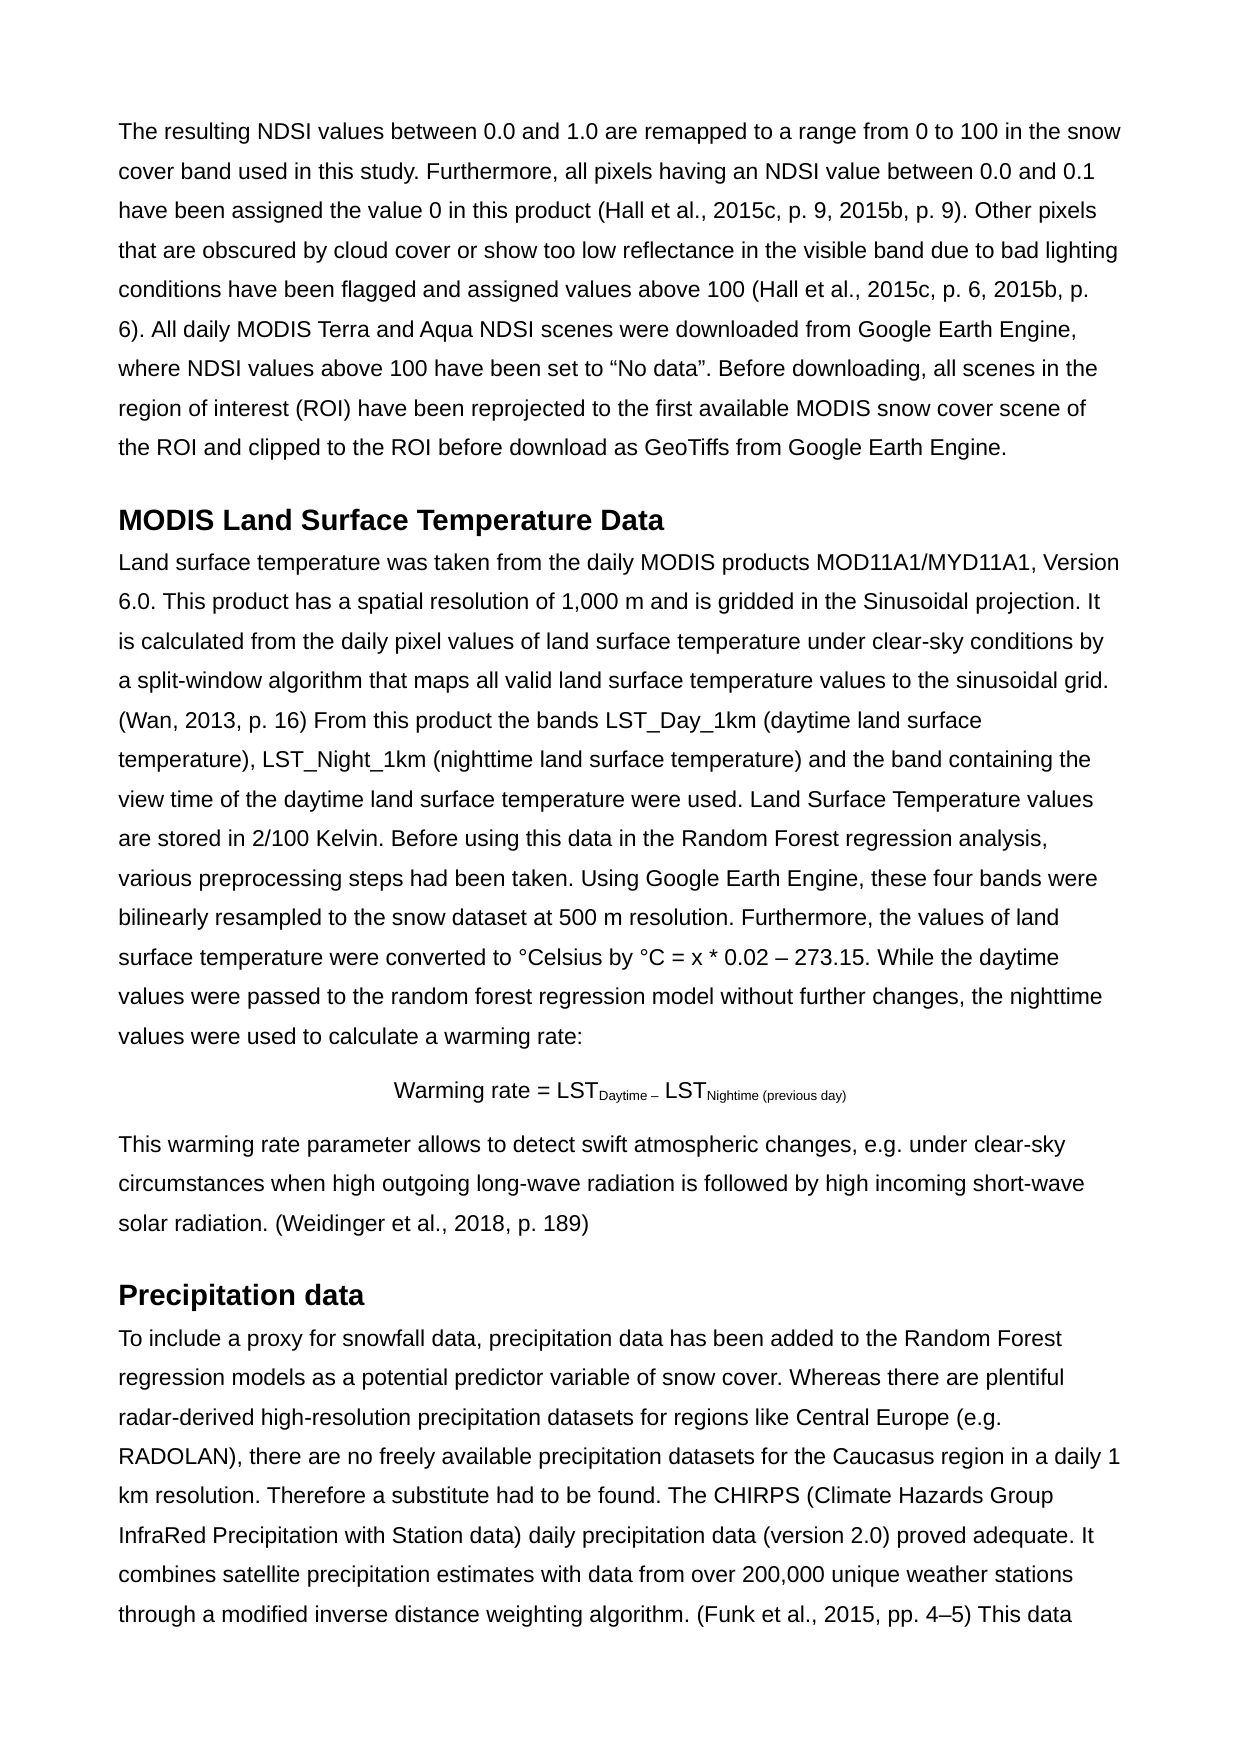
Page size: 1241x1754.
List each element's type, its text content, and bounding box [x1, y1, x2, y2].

text This warming rate parameter allows to detect swift atmospheric changes, e.g. under clear-sky circumstances when high outgoing long-wave radiation is followed by high incoming short-wave solar radiation. (Weidinger et al., 2018, p. 189) [118, 1131, 1122, 1236]
text Land surface temperature was taken from the daily MODIS products MOD11A1/MYD11A1, Version 6.0. This product has a spatial resolution of 1,000 m and is gridded in the Sinusoidal projection. It is calculated from the daily pixel values of land surface temperature under clear-sky conditions by a split-window algorithm that maps all valid land surface temperature values to the sinusoidal grid. (Wan, 2013, p. 16) From this product the bands LST_Day_1km (daytime land surface temperature), LST_Night_1km (nighttime land surface temperature) and the band containing the view time of the daytime land surface temperature were used. Land Surface Temperature values are stored in 2/100 Kelvin. Before using this data in the Random Forest regression analysis, various preprocessing steps had been taken. Using Google Earth Engine, these four bands were bilinearly resampled to the snow dataset at 500 m resolution. Furthermore, the values of land surface temperature were converted to °Celsius by °C = x * 0.02 – 273.15. While the daytime values were passed to the random forest regression model without further changes, the nighttime values were used to calculate a warming rate: [118, 549, 1122, 1049]
text To include a proxy for snowfall data, precipitation data has been added to the Random Forest regression models as a potential predictor variable of snow cover. Whereas there are plentiful radar-derived high-resolution precipitation datasets for regions like Central Europe (e.g. RADOLAN), there are no freely available precipitation datasets for the Caucasus region in a daily 1 km resolution. Therefore a substitute had to be found. The CHIRPS (Climate Hazards Group InfraRed Precipitation with Station data) daily precipitation data (version 2.0) proved adequate. It combines satellite precipitation estimates with data from over 200,000 unique weather stations through a modified inverse distance weighting algorithm. (Funk et al., 2015, pp. 4–5) This data [118, 1324, 1122, 1627]
text Warming rate = LSTDaytime – LSTNightime (previous day) [118, 1077, 1122, 1103]
text The resulting NDSI values between 0.0 and 1.0 are remapped to a range from 0 to 100 in the snow cover band used in this study. Furthermore, all pixels having an NDSI value between 0.0 and 0.1 have been assigned the value 0 in this product (Hall et al., 2015c, p. 9, 2015b, p. 9). Other pixels that are obscured by cloud cover or show too low reflectance in the visible band due to bad lighting conditions have been flagged and assigned values above 100 (Hall et al., 2015c, p. 6, 2015b, p. 6). All daily MODIS Terra and Aqua NDSI scenes were downloaded from Google Earth Engine, where NDSI values above 100 have been set to “No data”. Before downloading, all scenes in the region of interest (ROI) have been reprojected to the first available MODIS snow cover scene of the ROI and clipped to the ROI before download as GeoTiffs from Google Earth Engine. [118, 118, 1122, 460]
subtitle Precipitation data [118, 1278, 1122, 1312]
subtitle MODIS Land Surface Temperature Data [118, 503, 1122, 536]
